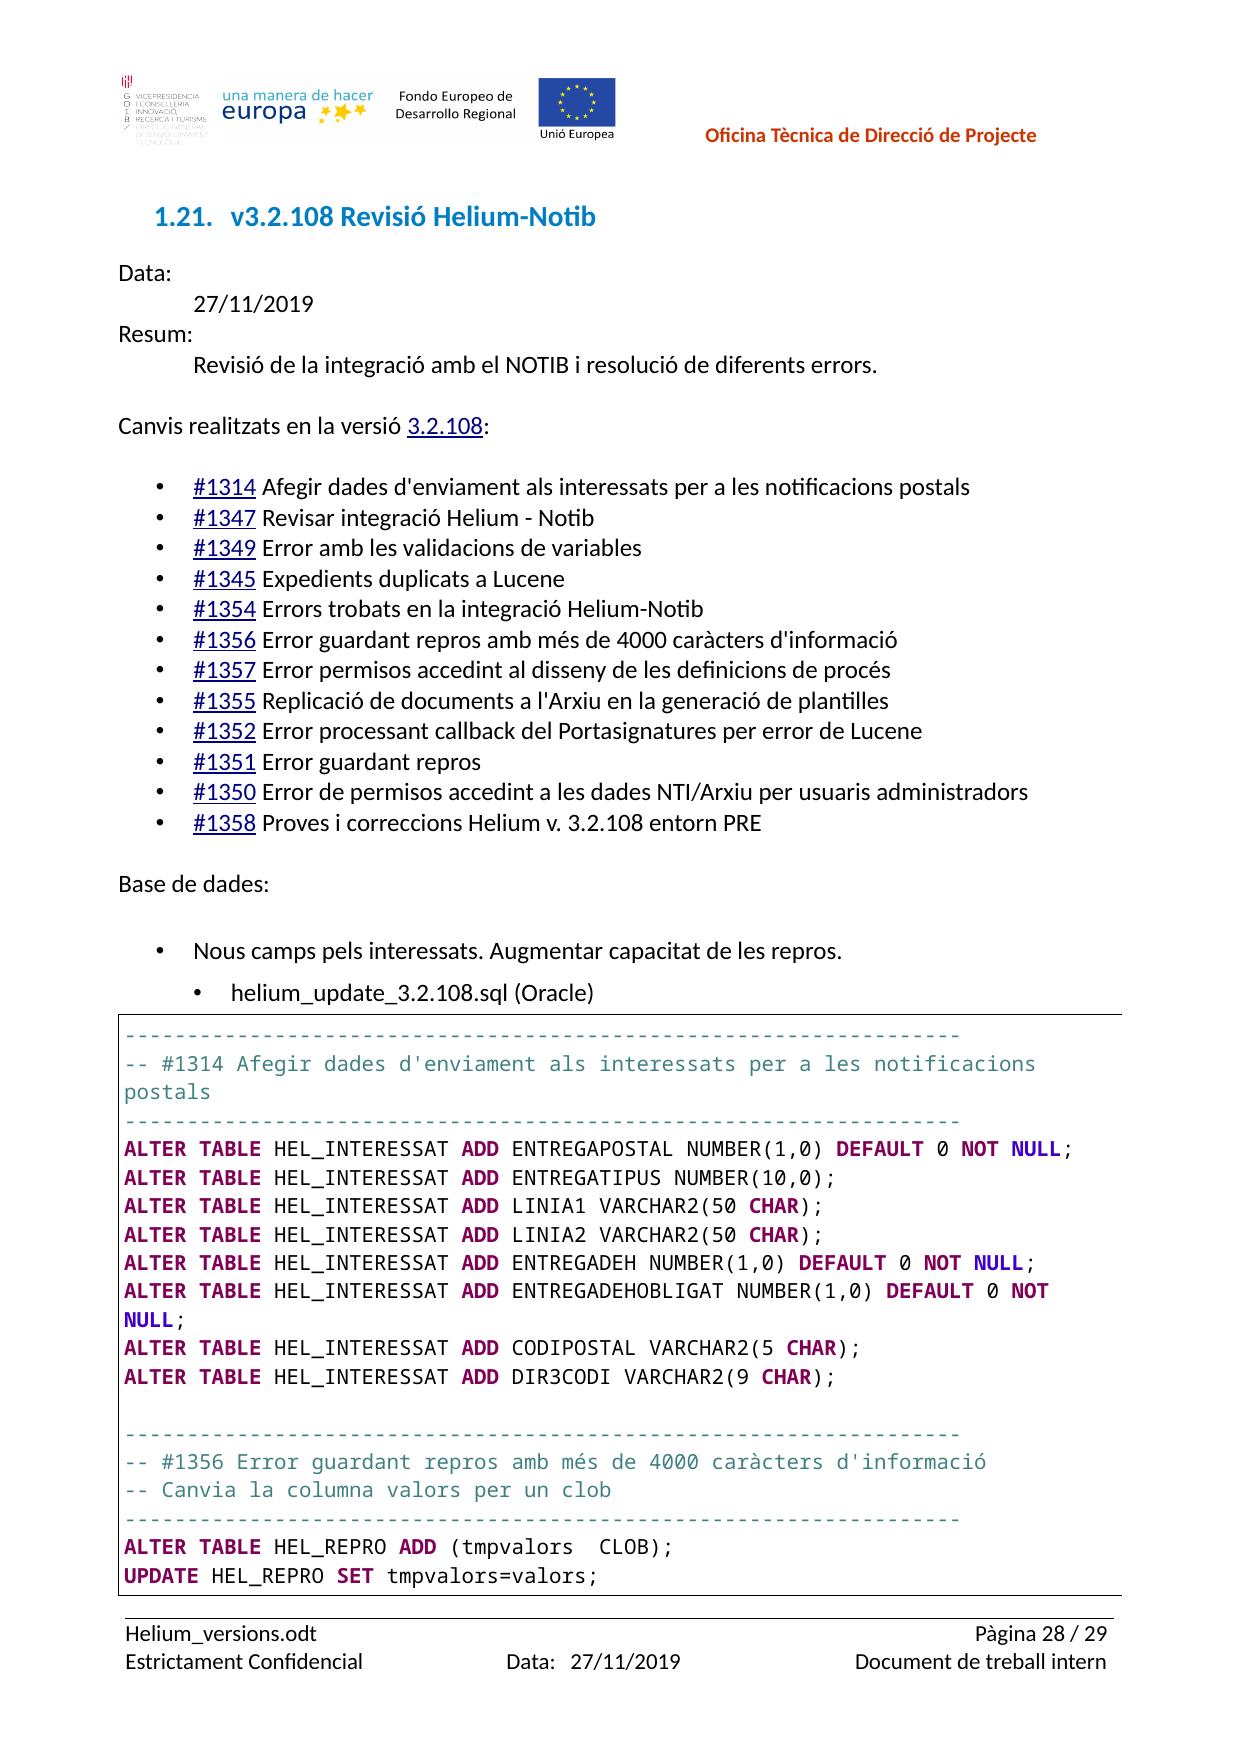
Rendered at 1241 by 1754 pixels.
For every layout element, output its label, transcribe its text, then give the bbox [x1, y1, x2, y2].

list #1350 Error de permisos accedint a les dades NTI/Arxiu per usuaris administradors [156, 776, 1122, 807]
list #1345 Expedients duplicats a Lucene [156, 563, 1122, 593]
list #1351 Error guardant repros [156, 746, 1122, 776]
text Base de dades: [118, 868, 1122, 898]
text Canvis realitzats en la versió 3.2.108: [118, 410, 1122, 441]
picture [118, 73, 213, 147]
list #1352 Error processant callback del Portasignatures per error de Lucene [156, 715, 1122, 746]
list #1349 Error amb les validacions de variables [156, 532, 1122, 563]
list Nous camps pels interessats. Augmentar capacitat de les repros. [156, 935, 1122, 966]
list #1355 Replicació de documents a l'Arxiu en la generació de plantilles [156, 685, 1122, 715]
list #1356 Error guardant repros amb més de 4000 caràcters d'informació [156, 624, 1122, 654]
text Resum: [118, 319, 1122, 349]
list #1354 Errors trobats en la integració Helium-Notib [156, 593, 1122, 624]
text Revisió de la integració amb el NOTIB i resolució de diferents errors. [118, 349, 1122, 380]
list #1358 Proves i correccions Helium v. 3.2.108 entorn PRE [156, 807, 1122, 837]
list #1347 Revisar integració Helium - Notib [156, 502, 1122, 532]
list #1314 Afegir dades d'enviament als interessats per a les notificacions postals [156, 471, 1122, 502]
table_header ------------------------------------------------------------------- -- #1314 Afegir dades d'enviament als interessats per a les notificacions postals ------------------------------------------------------------------- ALTER TABLE HEL_INTERESSAT ADD ENTREGAPOSTAL NUMBER(1,0) DEFAULT 0 NOT NULL; ALTER TABLE HEL_INTERESSAT ADD ENTREGATIPUS NUMBER(10,0); ALTER TABLE HEL_INTERESSAT ADD LINIA1 VARCHAR2(50 CHAR); ALTER TABLE HEL_INTERESSAT ADD LINIA2 VARCHAR2(50 CHAR); ALTER TABLE HEL_INTERESSAT ADD ENTREGADEH NUMBER(1,0) DEFAULT 0 NOT NULL; ALTER TABLE HEL_INTERESSAT ADD ENTREGADEHOBLIGAT NUMBER(1,0) DEFAULT 0 NOT NULL; ALTER TABLE HEL_INTERESSAT ADD CODIPOSTAL VARCHAR2(5 CHAR); ALTER TABLE HEL_INTERESSAT ADD DIR3CODI VARCHAR2(9 CHAR); ------------------------------------------------------------------- -- #1356 Error guardant repros amb més de 4000 caràcters d'informació -- Canvia la columna valors per un clob ------------------------------------------------------------------- ALTER TABLE HEL_REPRO ADD (tmpvalors CLOB); UPDATE HEL_REPRO SET tmpvalors=valors; [119, 1015, 1122, 1595]
list helium_update_3.2.108.sql (Oracle) [193, 977, 1122, 1008]
text 27/11/2019 [118, 288, 1122, 319]
text Data: [118, 258, 1122, 288]
list #1357 Error permisos accedint al disseny de les definicions de procés [156, 654, 1122, 685]
picture [219, 73, 621, 147]
subtitle v3.2.108 Revisió Helium-Notib [153, 198, 1122, 234]
